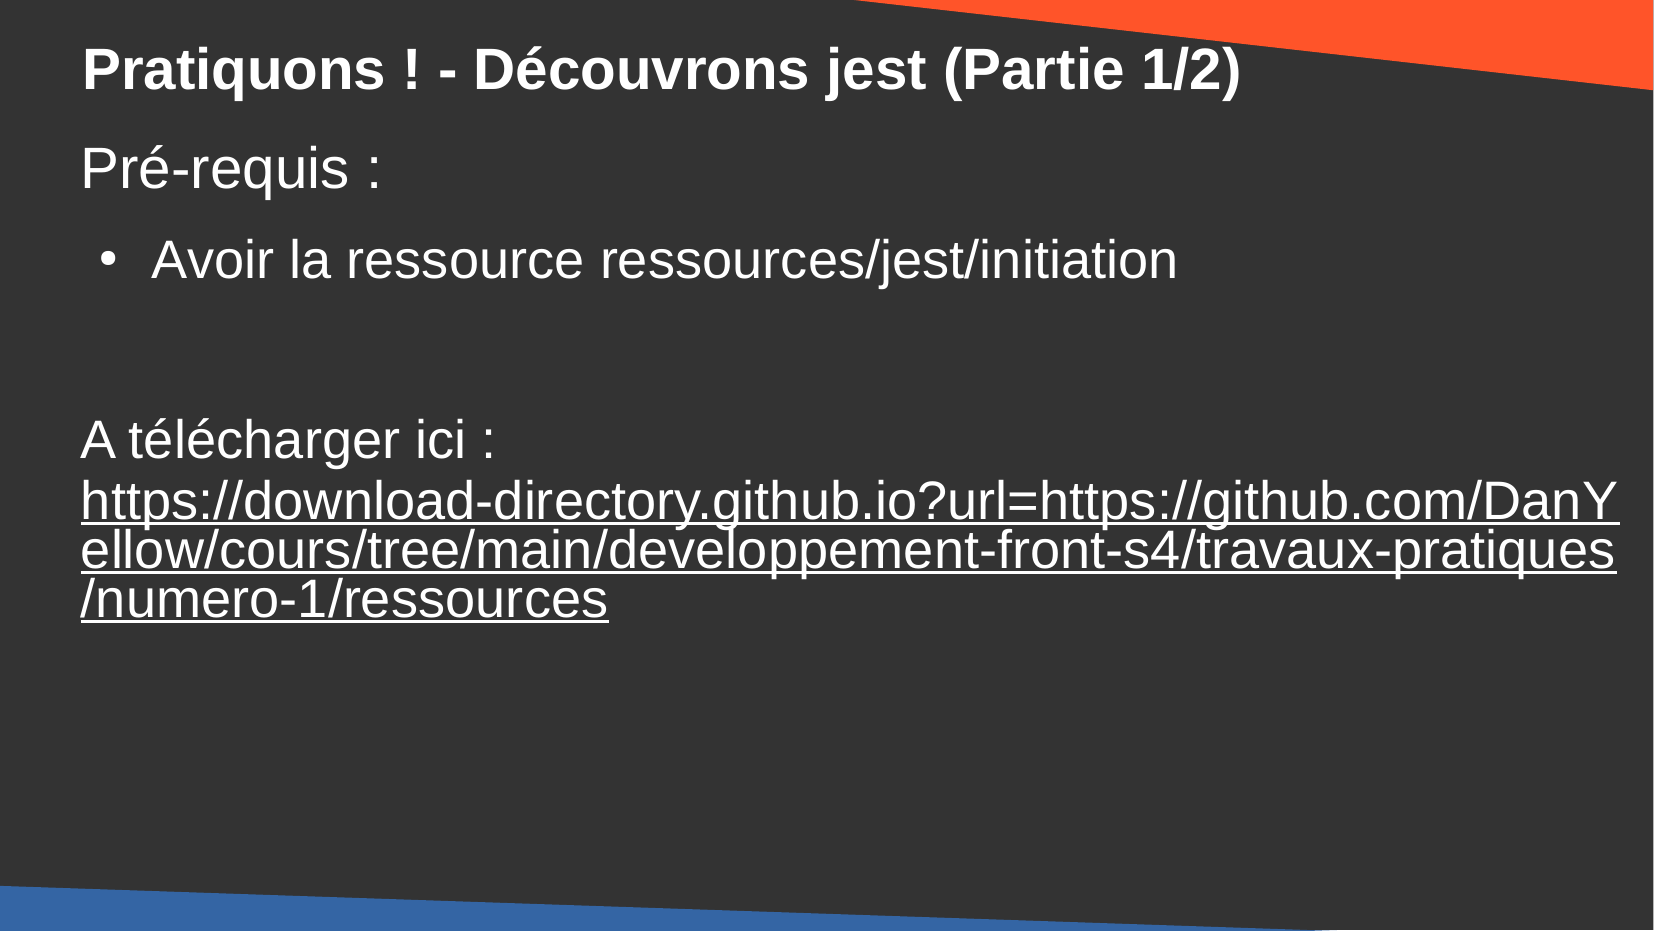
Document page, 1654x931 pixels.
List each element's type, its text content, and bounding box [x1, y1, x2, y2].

list Pré-requis : Avoir la ressource ressources/jest/initiation A télécharger ici : https://download-directory.github.io?url=https://github.com/DanYellow/cours/tree/main/developpement-front-s4/travaux-pratiques/numero-1/ressources [80, 135, 1620, 721]
text_box [854, 0, 1654, 91]
title Pratiquons ! - Découvrons jest (Partie 1/2) [82, 37, 1571, 114]
text_box [0, 885, 1337, 931]
